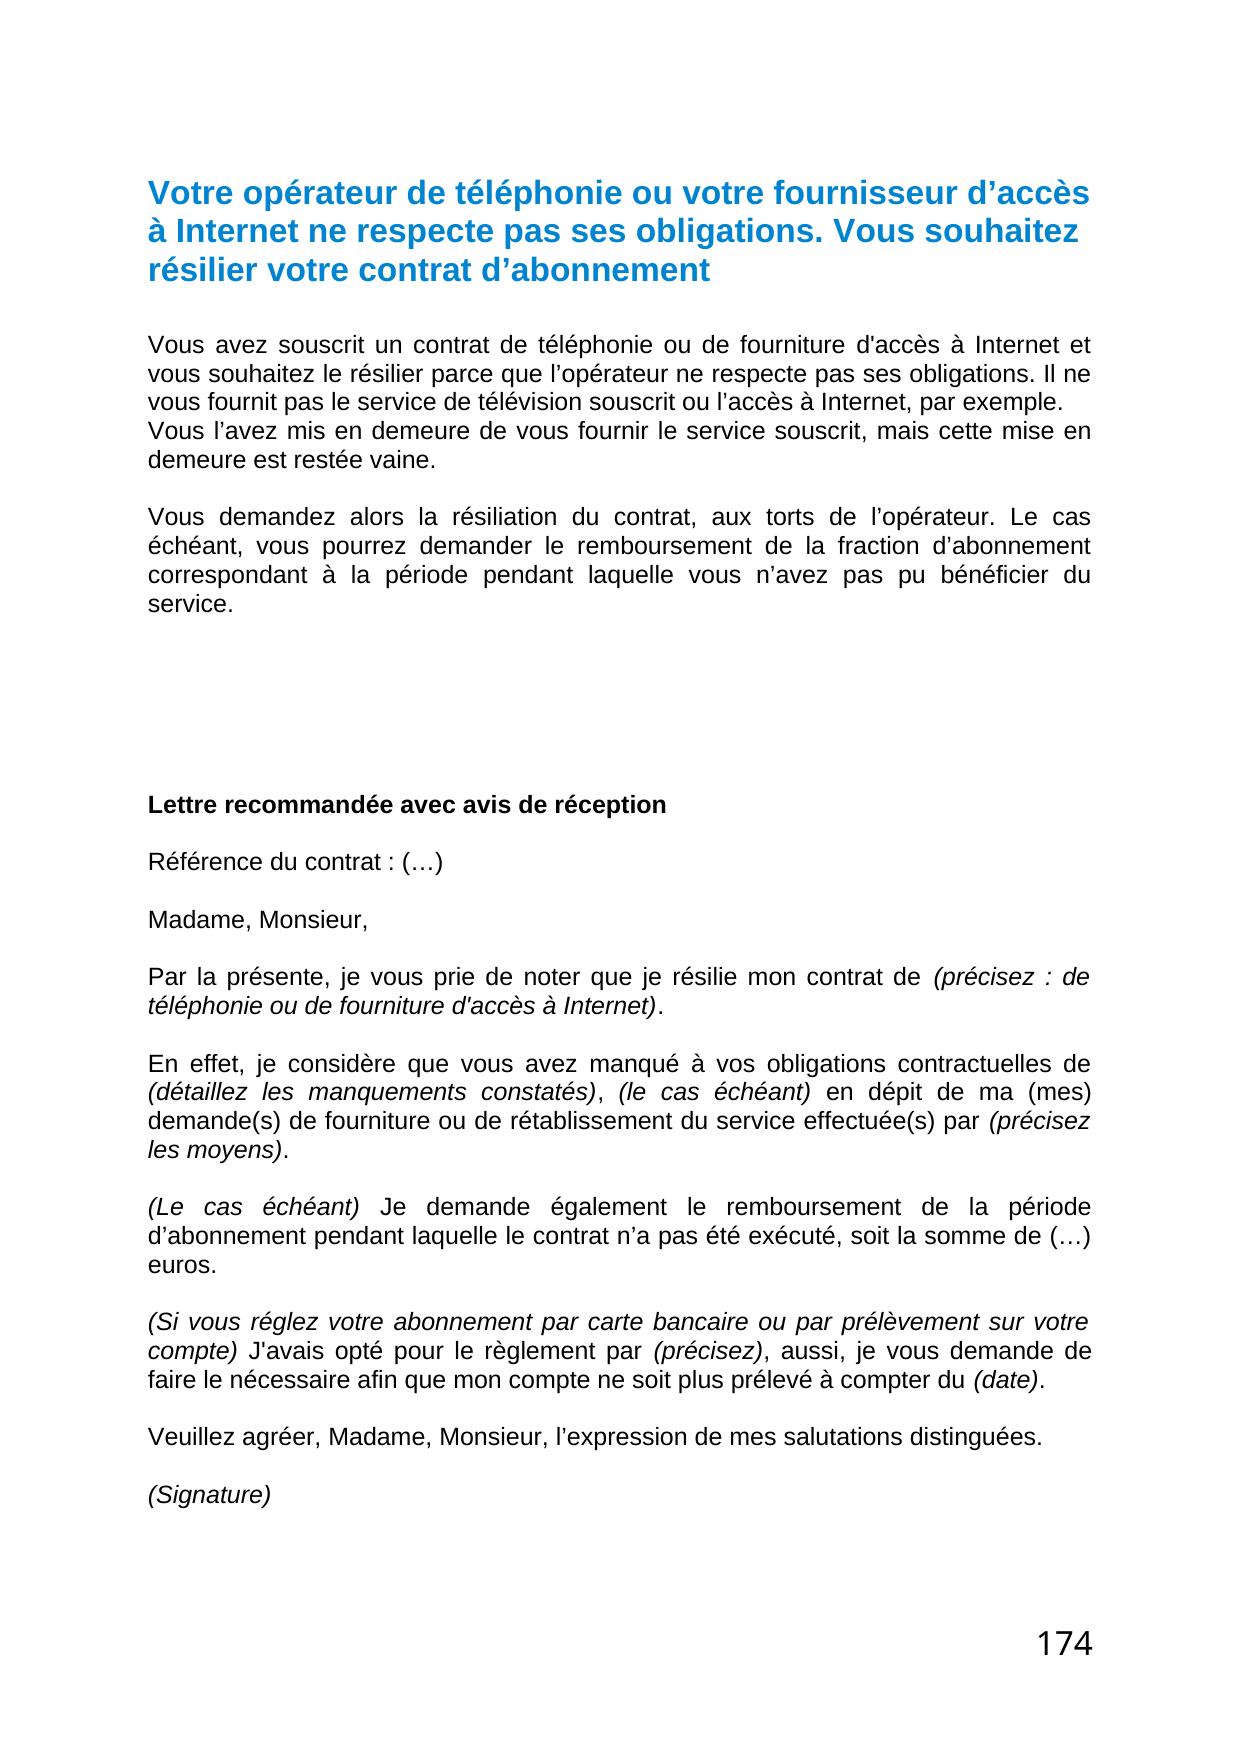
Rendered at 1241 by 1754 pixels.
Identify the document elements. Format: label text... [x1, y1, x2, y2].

text Lettre recommandée avec avis de réception [148, 790, 1093, 818]
text Madame, Monsieur, [148, 905, 1093, 933]
text Vous demandez alors la résiliation du contrat, aux torts de l’opérateur. Le cas échéant, vous pourrez demander le remboursement de la fraction d’abonnement correspondant à la période pendant laquelle vous n’avez pas pu bénéficier du service. [148, 502, 1093, 617]
text (Signature) [148, 1480, 1093, 1508]
text Référence du contrat : (…) [148, 847, 1093, 876]
text En effet, je considère que vous avez manqué à vos obligations contractuelles de (détaillez les manquements constatés), (le cas échéant) en dépit de ma (mes) demande(s) de fourniture ou de rétablissement du service effectuée(s) par (précisez les moyens). [148, 1048, 1093, 1163]
text Vous l’avez mis en demeure de vous fournir le service souscrit, mais cette mise en demeure est restée vaine. [148, 416, 1093, 473]
text Veuillez agréer, Madame, Monsieur, l’expression de mes salutations distinguées. [148, 1422, 1093, 1451]
text Par la présente, je vous prie de noter que je résilie mon contrat de (précisez : de téléphonie ou de fourniture d'accès à Internet). [148, 962, 1093, 1020]
subtitle Votre opérateur de téléphonie ou votre fournisseur d’accès à Internet ne respecte pas ses obligations. Vous souhaitez résilier votre contrat d’abonnement [148, 173, 1093, 288]
text (Le cas échéant) Je demande également le remboursement de la période d’abonnement pendant laquelle le contrat n’a pas été exécuté, soit la somme de (…) euros. [148, 1192, 1093, 1278]
text Vous avez souscrit un contrat de téléphonie ou de fourniture d'accès à Internet et vous souhaitez le résilier parce que l’opérateur ne respecte pas ses obligations. Il ne vous fournit pas le service de télévision souscrit ou l’accès à Internet, par exemple. [148, 330, 1093, 416]
text (Si vous réglez votre abonnement par carte bancaire ou par prélèvement sur votre compte) J'avais opté pour le règlement par (précisez), aussi, je vous demande de faire le nécessaire afin que mon compte ne soit plus prélevé à compter du (date). [148, 1307, 1093, 1393]
